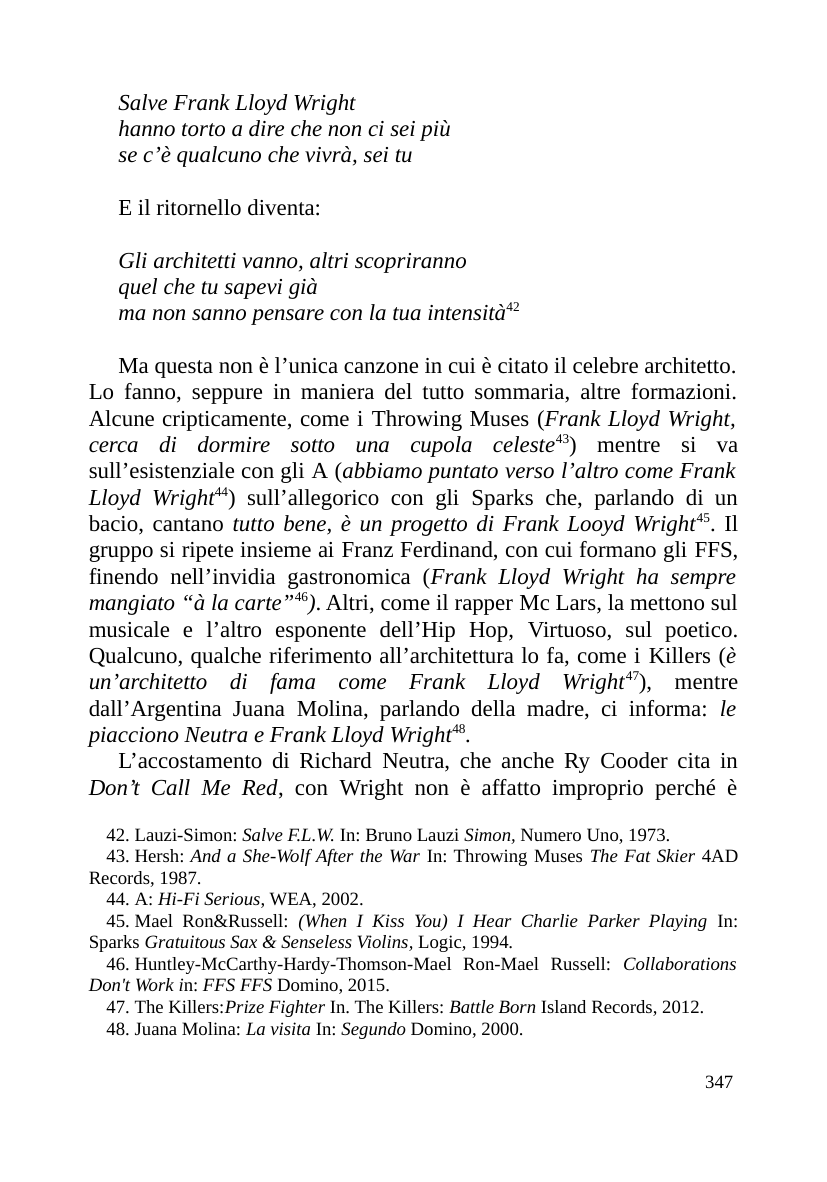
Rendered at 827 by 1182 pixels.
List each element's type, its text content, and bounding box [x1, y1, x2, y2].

text Lauzi-Simon: Salve F.L.W. In: Bruno Lauzi Simon, Numero Uno, 1973. [88, 823, 738, 845]
text A: Hi-Fi Serious, WEA, 2002. [88, 888, 738, 910]
text Salve Frank Lloyd Wright [88, 88, 738, 115]
text Hersh: And a She-Wolf After the War In: Throwing Muses The Fat Skier 4AD Records, 1987. [88, 845, 738, 888]
text quel che tu sapevi già [88, 273, 738, 299]
text ma non sanno pensare con la tua intensità [88, 299, 738, 326]
text L’accostamento di Richard Neutra, che anche Ry Cooder cita in Don’t Call Me Red, con Wright non è affatto improprio perché è [88, 747, 738, 800]
text Gli architetti vanno, altri scopriranno [88, 247, 738, 273]
text E il ritornello diventa: [88, 194, 738, 220]
text Juana Molina: La visita In: Segundo Domino, 2000. [88, 1017, 738, 1039]
text Mael Ron&Russell: (When I Kiss You) I Hear Charlie Parker Playing In: Sparks Gratuitous Sax & Senseless Violins, Logic, 1994. [88, 910, 738, 953]
text The Killers:Prize Fighter In. The Killers: Battle Born Island Records, 2012. [88, 996, 738, 1017]
text Huntley-McCarthy-Hardy-Thomson-Mael Ron-Mael Russell: Collaborations Don't Work in: FFS FFS Domino, 2015. [88, 953, 738, 996]
text Ma questa non è l’unica canzone in cui è citato il celebre architetto. Lo fanno, seppure in maniera del tutto sommaria, altre formazioni. Alcune cripticamente, come i Throwing Muses (Frank Lloyd Wright, cerca di dormire sotto una cupola celeste) mentre si va sull’esistenziale con gli A (abbiamo puntato verso l’altro come Frank Lloyd Wright) sull’allegorico con gli Sparks che, parlando di un bacio, cantano tutto bene, è un progetto di Frank Looyd Wright. Il gruppo si ripete insieme ai Franz Ferdinand, con cui formano gli FFS, finendo nell’invidia gastronomica (Frank Lloyd Wright ha sempre mangiato “à la carte”). Altri, come il rapper Mc Lars, la mettono sul musicale e l’altro esponente dell’Hip Hop, Virtuoso, sul poetico. Qualcuno, qualche riferimento all’architettura lo fa, come i Killers (è un’architetto di fama come Frank Lloyd Wright), mentre dall’Argentina Juana Molina, parlando della madre, ci informa: le piacciono Neutra e Frank Lloyd Wright. [88, 352, 738, 747]
text hanno torto a dire che non ci sei più [88, 115, 738, 141]
text se c’è qualcuno che vivrà, sei tu [88, 141, 738, 168]
